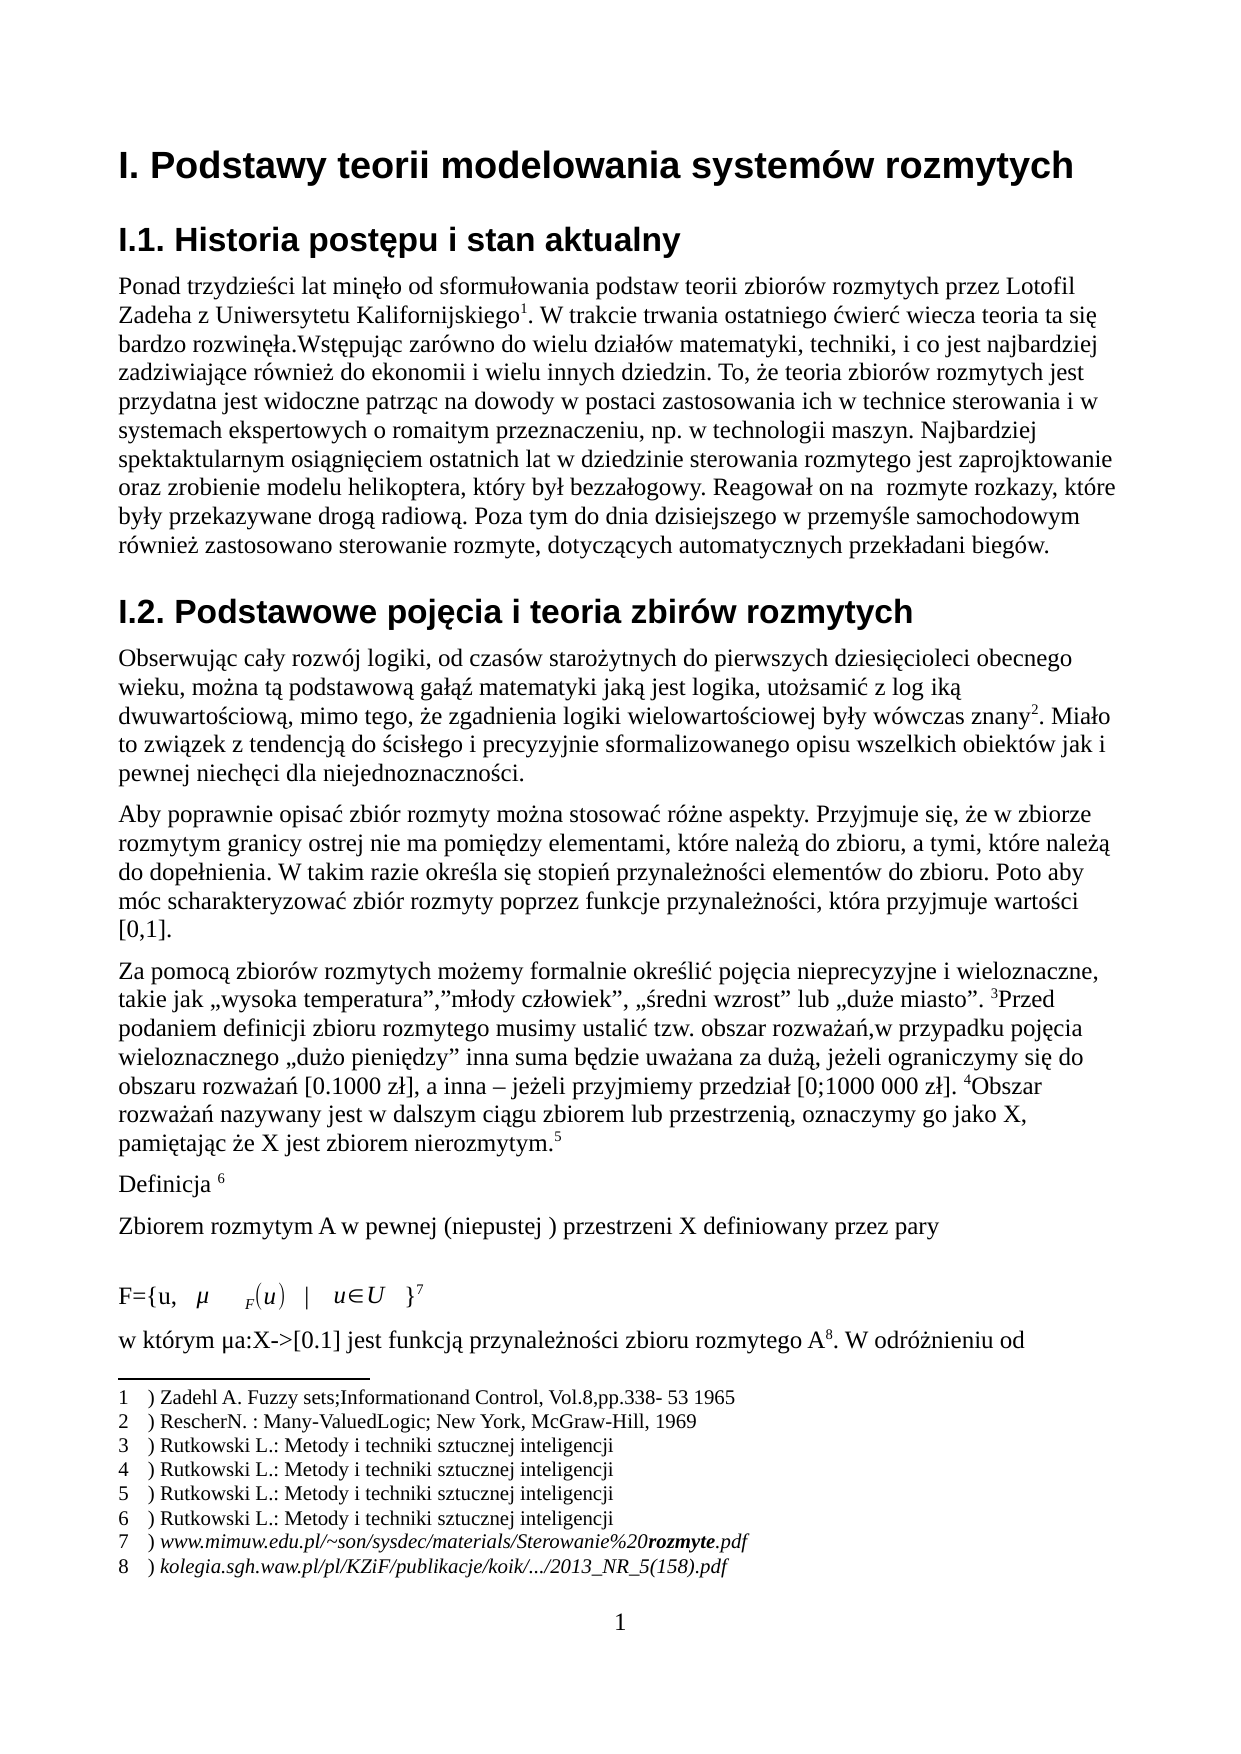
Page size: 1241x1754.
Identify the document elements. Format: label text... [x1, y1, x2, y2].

text ) Rutkowski L.: Metody i techniki sztucznej inteligencji [118, 1457, 1122, 1481]
text ) Rutkowski L.: Metody i techniki sztucznej inteligencji [118, 1505, 1122, 1529]
text Definicja [118, 1169, 1122, 1198]
subtitle Podstawowe pojęcia i teoria zbirów rozmytych [118, 592, 1122, 631]
text ) www.mimuw.edu.pl/~son/sysdec/materials/Sterowanie%20rozmyte.pdf [118, 1529, 1122, 1553]
text ) Zadehl A. Fuzzy sets;Informationand Control, Vol.8,pp.338- 53 1965 [118, 1385, 1122, 1409]
text ) Rutkowski L.: Metody i techniki sztucznej inteligencji [118, 1433, 1122, 1457]
text Za pomocą zbiorów rozmytych możemy formalnie określić pojęcia nieprecyzyjne i wieloznaczne, takie jak „wysoka temperatura”,”młody człowiek”, „średni wzrost” lub „duże miasto”. Przed podaniem definicji zbioru rozmytego musimy ustalić tzw. obszar rozważań,w przypadku pojęcia wieloznacznego „dużo pieniędzy” inna suma będzie uważana za dużą, jeżeli ograniczymy się do obszaru rozważań [0.1000 zł], a inna – jeżeli przyjmiemy przedział [0;1000 000 zł]. Obszar rozważań nazywany jest w dalszym ciągu zbiorem lub przestrzenią, oznaczymy go jako X, pamiętając że X jest zbiorem nierozmytym. [118, 956, 1122, 1157]
text w którym μa:X->[0.1] jest funkcją przynależności zbioru rozmytego A. W odróżnieniu od [118, 1326, 1122, 1354]
text Aby poprawnie opisać zbiór rozmyty można stosować różne aspekty. Przyjmuje się, że w zbiorze rozmytym granicy ostrej nie ma pomiędzy elementami, które należą do zbioru, a tymi, które należą do dopełnienia. W takim razie określa się stopień przynależności elementów do zbioru. Poto aby móc scharakteryzować zbiór rozmyty poprzez funkcje przynależności, która przyjmuje wartości [0,1]. [118, 799, 1122, 943]
text Ponad trzydzieści lat minęło od sformułowania podstaw teorii zbiorów rozmytych przez Lotofil Zadeha z Uniwersytetu Kalifornijskiego. W trakcie trwania ostatniego ćwierć wiecza teoria ta się bardzo rozwinęła.Wstępując zarówno do wielu działów matematyki, techniki, i co jest najbardziej zadziwiające również do ekonomii i wielu innych dziedzin. To, że teoria zbiorów rozmytych jest przydatna jest widoczne patrząc na dowody w postaci zastosowania ich w technice sterowania i w systemach ekspertowych o romaitym przeznaczeniu, np. w technologii maszyn. Najbardziej spektaktularnym osiągnięciem ostatnich lat w dziedzinie sterowania rozmytego jest zaprojktowanie oraz zrobienie modelu helikoptera, który był bezzałogowy. Reagował on na rozmyte rozkazy, które były przekazywane drogą radiową. Poza tym do dnia dzisiejszego w przemyśle samochodowym również zastosowano sterowanie rozmyte, dotyczących automatycznych przekładani biegów. [118, 271, 1122, 559]
text F={u,| } [118, 1281, 1122, 1313]
text Zbiorem rozmytym A w pewnej (niepustej ) przestrzeni X definiowany przez pary [118, 1211, 1122, 1268]
text ) RescherN. : Many-ValuedLogic; New York, McGraw-Hill, 1969 [118, 1409, 1122, 1433]
subtitle Podstawy teorii modelowania systemów rozmytych [118, 143, 1122, 187]
text ) kolegia.sgh.waw.pl/pl/KZiF/publikacje/koik/.../2013_NR_5(158).pdf [118, 1553, 1122, 1578]
text ) Rutkowski L.: Metody i techniki sztucznej inteligencji [118, 1481, 1122, 1505]
subtitle Historia postępu i stan aktualny [118, 220, 1122, 259]
text Obserwując cały rozwój logiki, od czasów starożytnych do pierwszych dziesięcioleci obecnego wieku, można tą podstawową gałąź matematyki jaką jest logika, utożsamić z log iką dwuwartościową, mimo tego, że zgadnienia logiki wielowartościowej były wówczas znany. Miało to związek z tendencją do ścisłego i precyzyjnie sformalizowanego opisu wszelkich obiektów jak i pewnej niechęci dla niejednoznaczności. [118, 643, 1122, 787]
